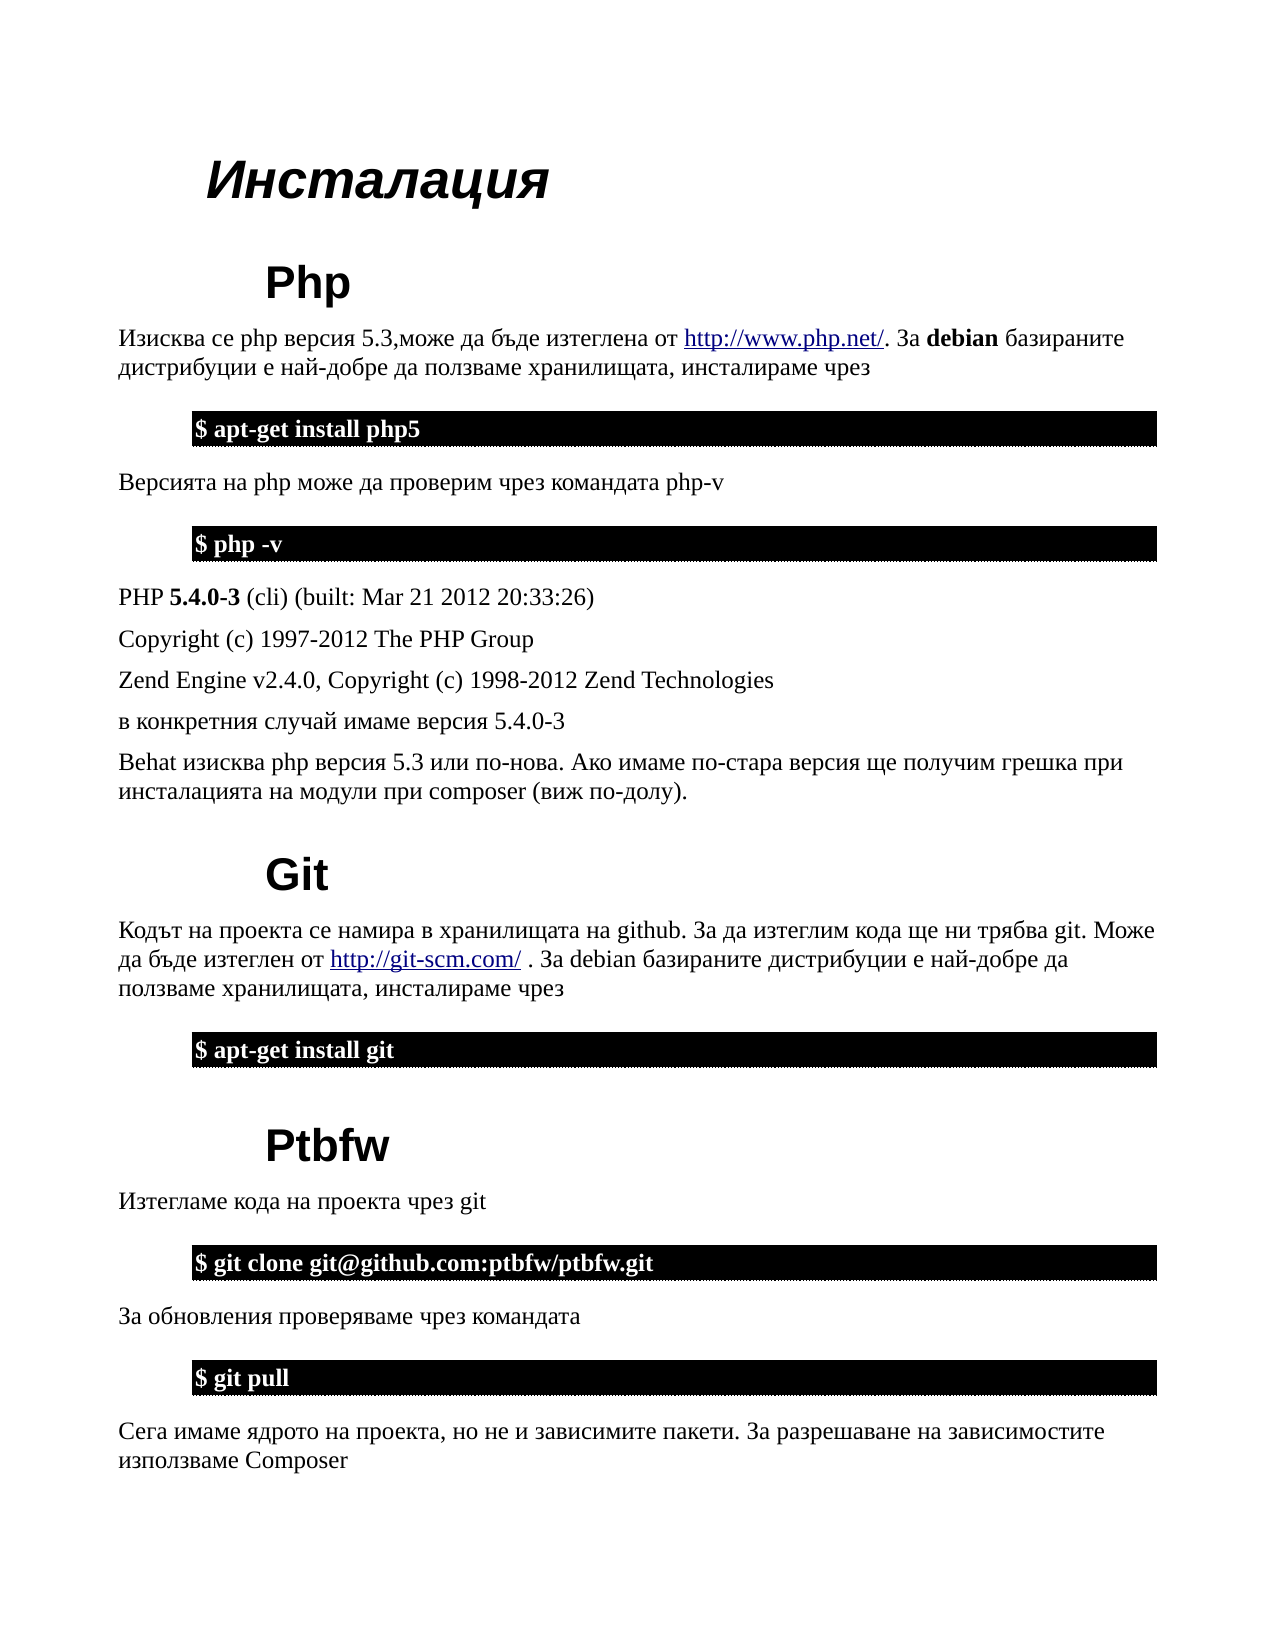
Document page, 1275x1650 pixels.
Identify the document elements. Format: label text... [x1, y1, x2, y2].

text Версията на php може да проверим чрез командата php-v [118, 467, 1157, 496]
text Изтегламе кода на проекта чрез git [118, 1186, 1157, 1214]
text За обновления проверяваме чрез командата [118, 1301, 1157, 1330]
text $ git clone git@github.com:ptbfw/ptbfw.git [192, 1245, 1157, 1280]
text $ php -v [192, 526, 1157, 561]
subtitle Php [265, 255, 1157, 308]
text Изисква се php версия 5.3,може да бъде изтеглена от http://www.php.net/. За debian базираните дистрибуции е най-добре да ползваме хранилищата, инсталираме чрез [118, 323, 1157, 381]
text Сега имаме ядрото на проекта, но не и зависимите пакети. За разрешаване на зависимостите използваме Composer [118, 1416, 1157, 1474]
text Zend Engine v2.4.0, Copyright (c) 1998-2012 Zend Technologies [118, 665, 1157, 694]
text $ git pull [192, 1360, 1157, 1395]
text Кодът на проекта се намира в хранилищата на github. За да изтеглим кода ще ни трябва git. Може да бъде изтеглен от http://git-scm.com/ . За debian базираните дистрибуции е най-добре да ползваме хранилищата, инсталираме чрез [118, 915, 1157, 1001]
text Copyright (c) 1997-2012 The PHP Group [118, 624, 1157, 652]
text Behat изисква php версия 5.3 или по-нова. Ако имаме по-стара версия ще получим грешка при инсталацията на модули при composer (виж по-долу). [118, 747, 1157, 805]
subtitle Инсталация [206, 148, 1157, 210]
text PHP 5.4.0-3 (cli) (built: Mar 21 2012 20:33:26) [118, 582, 1157, 611]
subtitle Ptbfw [265, 1118, 1157, 1171]
text $ apt-get install git [192, 1032, 1157, 1067]
subtitle Git [265, 847, 1157, 900]
text в конкретния случай имаме версия 5.4.0-3 [118, 706, 1157, 735]
text $ apt-get install php5 [192, 411, 1157, 446]
